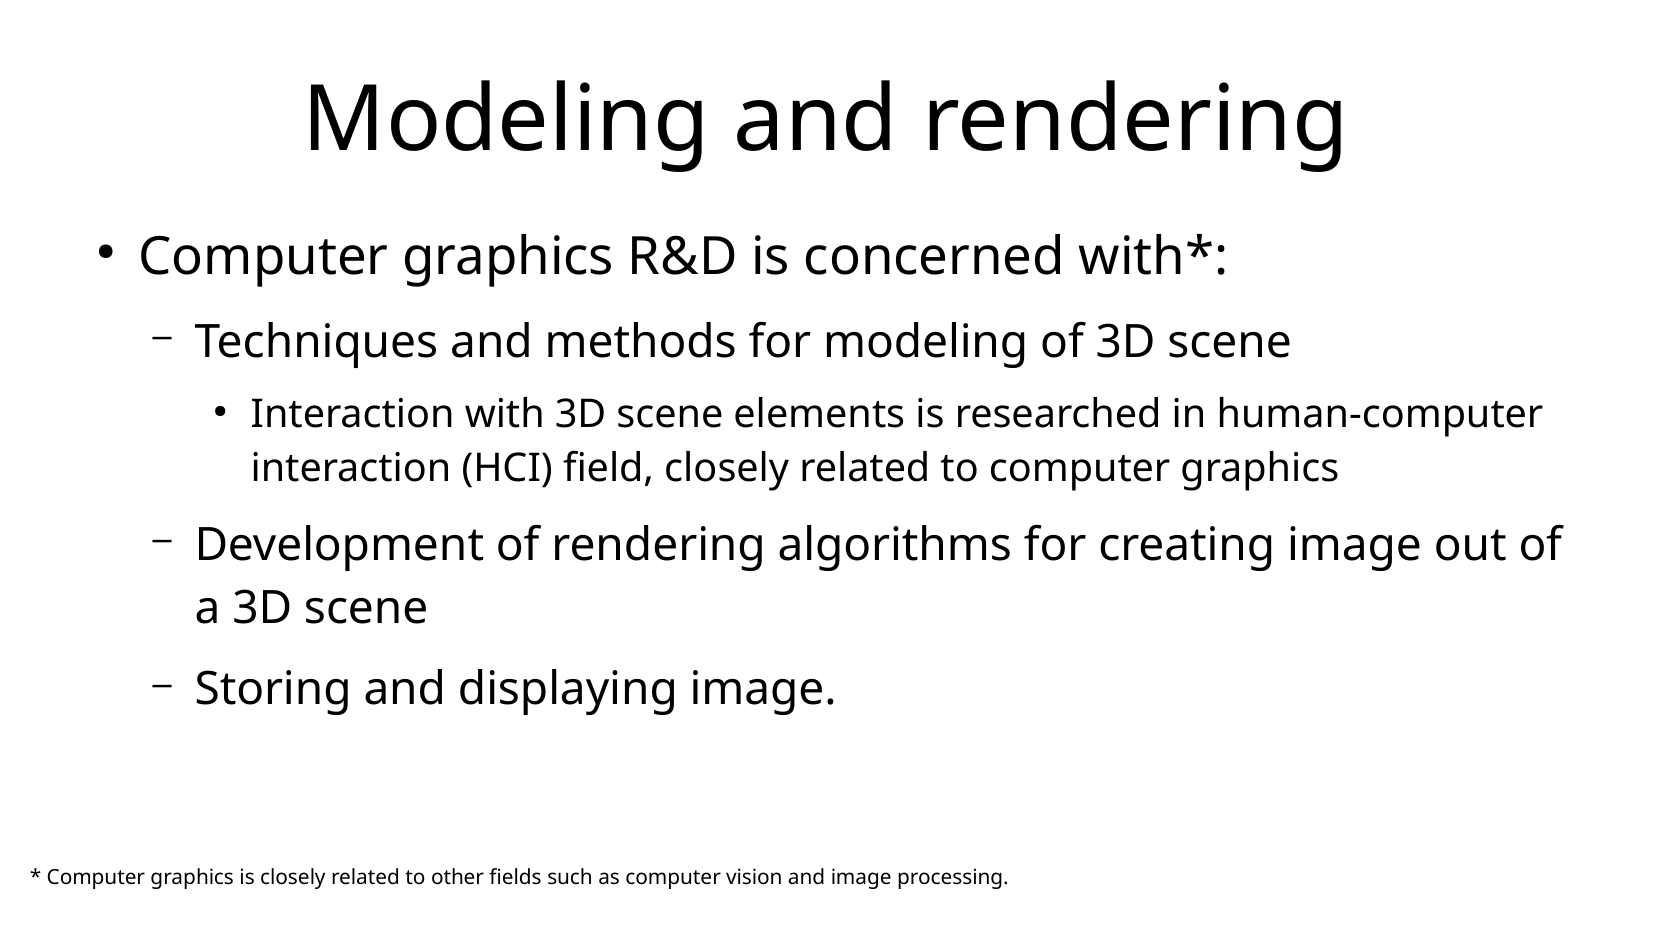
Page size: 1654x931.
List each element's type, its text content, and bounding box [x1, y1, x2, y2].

text_box * Computer graphics is closely related to other fields such as computer vision and image processing. [15, 855, 1636, 896]
title Modeling and rendering [82, 37, 1571, 193]
list Computer graphics R&D is concerned with*: Techniques and methods for modeling of 3D scene Interaction with 3D scene elements is researched in human-computer interaction (HCI) field, closely related to computer graphics Development of rendering algorithms for creating image out of a 3D scene Storing and displaying image. [82, 217, 1571, 758]
